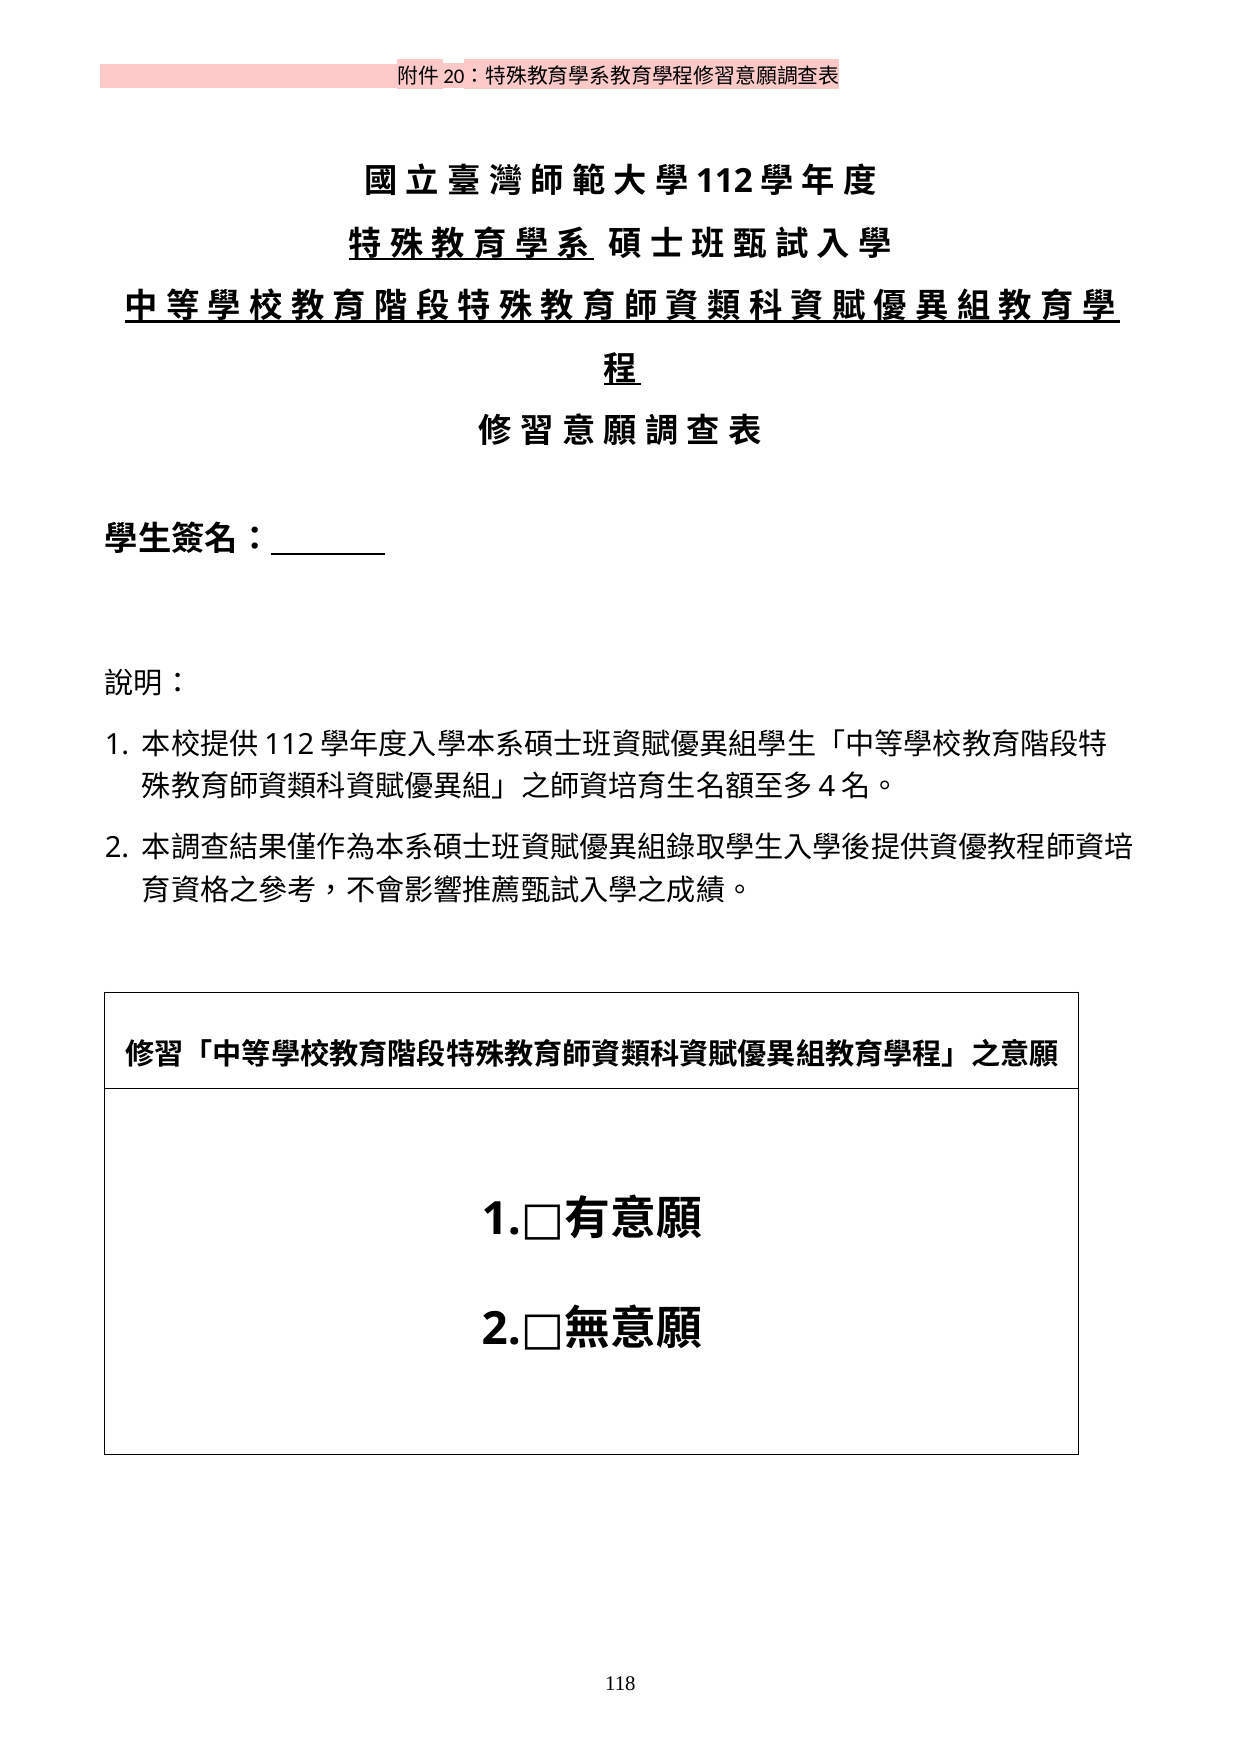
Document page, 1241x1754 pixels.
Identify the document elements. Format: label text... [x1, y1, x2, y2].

table_cell 1.□有意願 2.□無意願 [105, 1089, 1078, 1454]
text 修習意願調查表 [104, 386, 1136, 449]
text 說明： [104, 659, 1136, 702]
text 學生簽名： [104, 511, 1136, 559]
text 國立臺灣師範大學112學年度 [104, 136, 1136, 199]
text 特殊教育學系 碩士班甄試入學 [104, 199, 1136, 261]
list 本調查結果僅作為本系碩士班資賦優異組錄取學生入學後提供資優教程師資培育資格之參考，不會影響推薦甄試入學之成績。 [104, 824, 1136, 909]
table_header 修習「中等學校教育階段特殊教育師資類科資賦優異組教育學程」之意願 [105, 993, 1078, 1088]
text 中等學校教育階段特殊教育師資類科資賦優異組教育學程 [104, 261, 1136, 386]
list 本校提供112學年度入學本系碩士班資賦優異組學生「中等學校教育階段特殊教育師資類科資賦優異組」之師資培育生名額至多4名。 [104, 721, 1136, 805]
